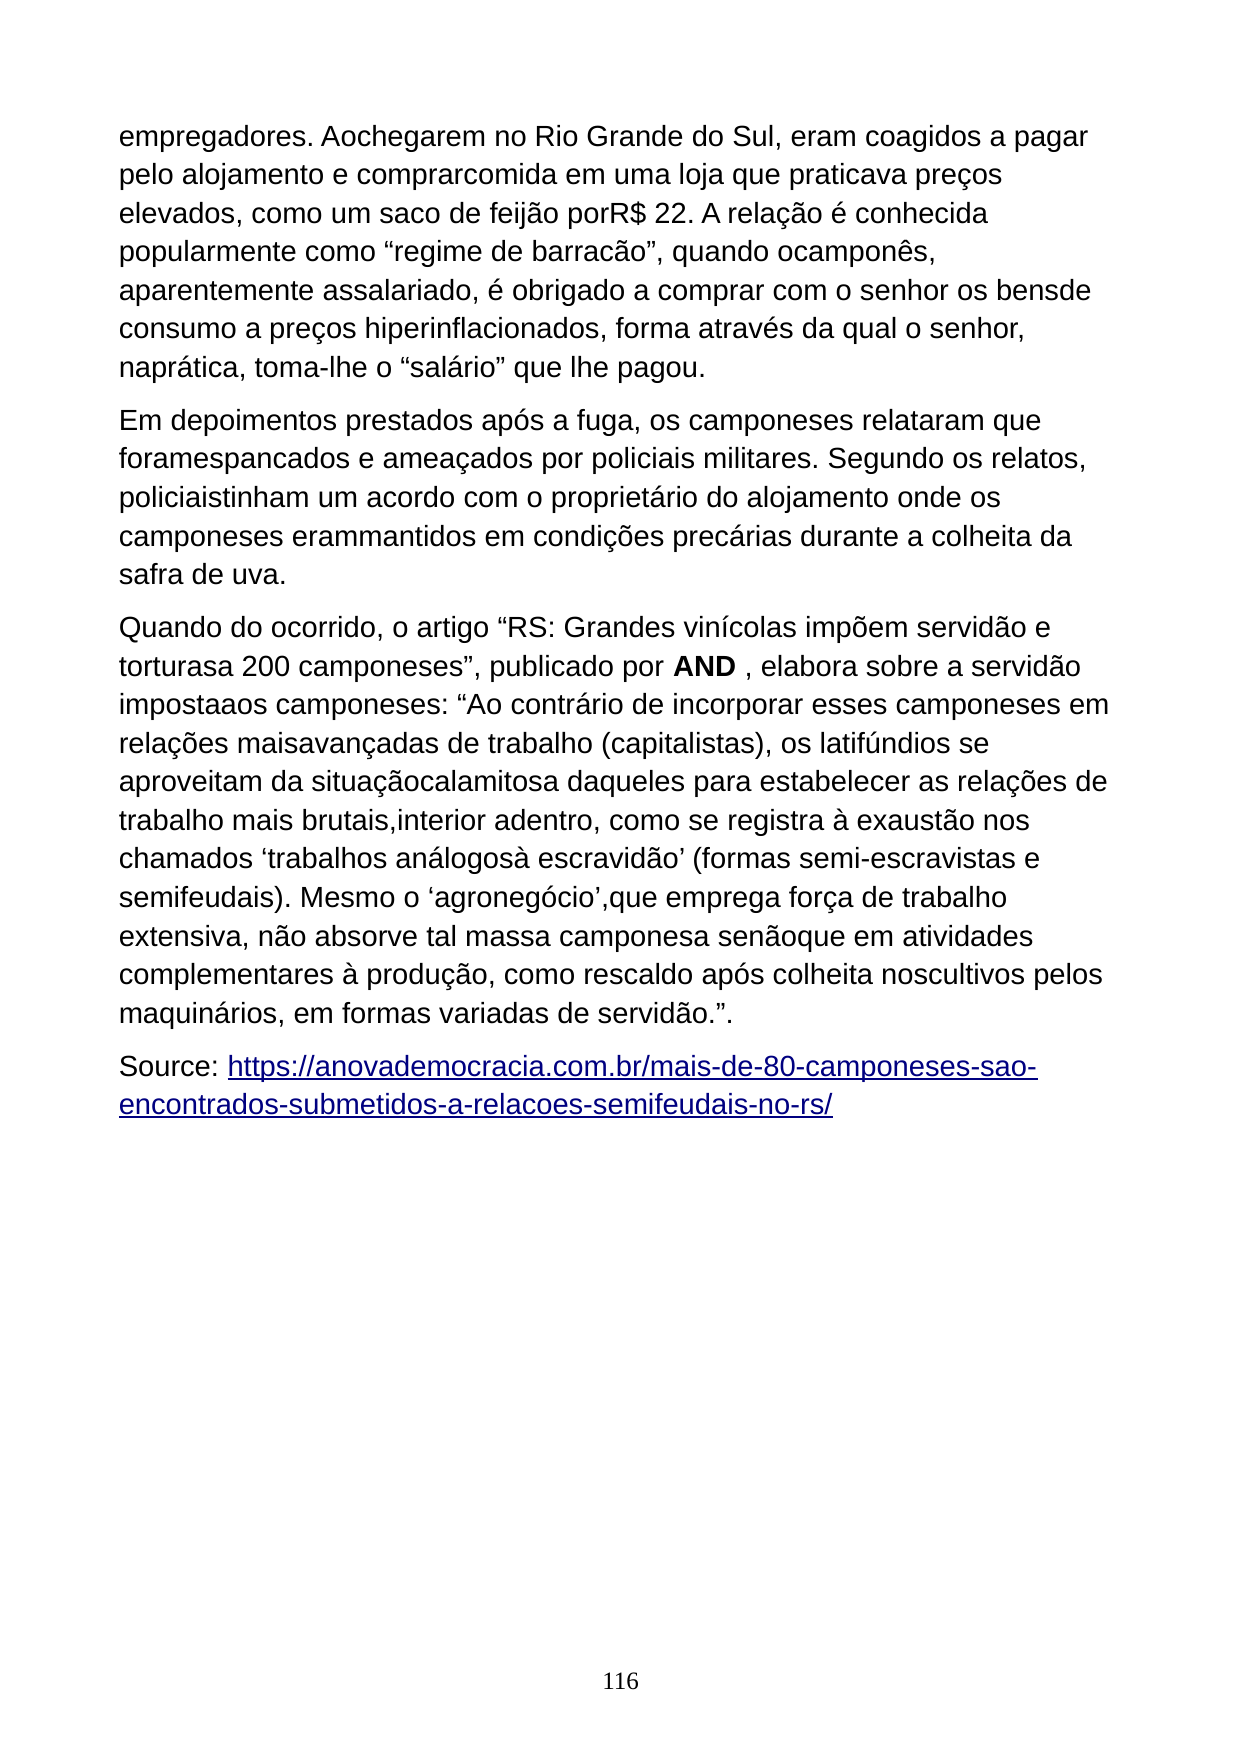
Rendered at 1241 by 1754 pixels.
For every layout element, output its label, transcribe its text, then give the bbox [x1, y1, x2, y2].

text empregadores. Aochegarem no Rio Grande do Sul, eram coagidos a pagar pelo alojamento e comprarcomida em uma loja que praticava preços elevados, como um saco de feijão porR$ 22. A relação é conhecida popularmente como “regime de barracão”, quando ocamponês, aparentemente assalariado, é obrigado a comprar com o senhor os bensde consumo a preços hiperinflacionados, forma através da qual o senhor, naprática, toma-lhe o “salário” que lhe pagou. [118, 118, 1122, 383]
text Em depoimentos prestados após a fuga, os camponeses relataram que foramespancados e ameaçados por policiais militares. Segundo os relatos, policiaistinham um acordo com o proprietário do alojamento onde os camponeses erammantidos em condições precárias durante a colheita da safra de uva. [118, 403, 1122, 591]
text Quando do ocorrido, o artigo “RS: Grandes vinícolas impõem servidão e torturasa 200 camponeses”, publicado por AND , elabora sobre a servidão impostaaos camponeses: “Ao contrário de incorporar esses camponeses em relações maisavançadas de trabalho (capitalistas), os latifúndios se aproveitam da situaçãocalamitosa daqueles para estabelecer as relações de trabalho mais brutais,interior adentro, como se registra à exaustão nos chamados ‘trabalhos análogosà escravidão’ (formas semi-escravistas e semifeudais). Mesmo o ‘agronegócio’,que emprega força de trabalho extensiva, não absorve tal massa camponesa senãoque em atividades complementares à produção, como rescaldo após colheita noscultivos pelos maquinários, em formas variadas de servidão.”. [118, 610, 1122, 1029]
text Source: https://anovademocracia.com.br/mais-de-80-camponeses-sao-encontrados-submetidos-a-relacoes-semifeudais-no-rs/ [118, 1049, 1122, 1121]
